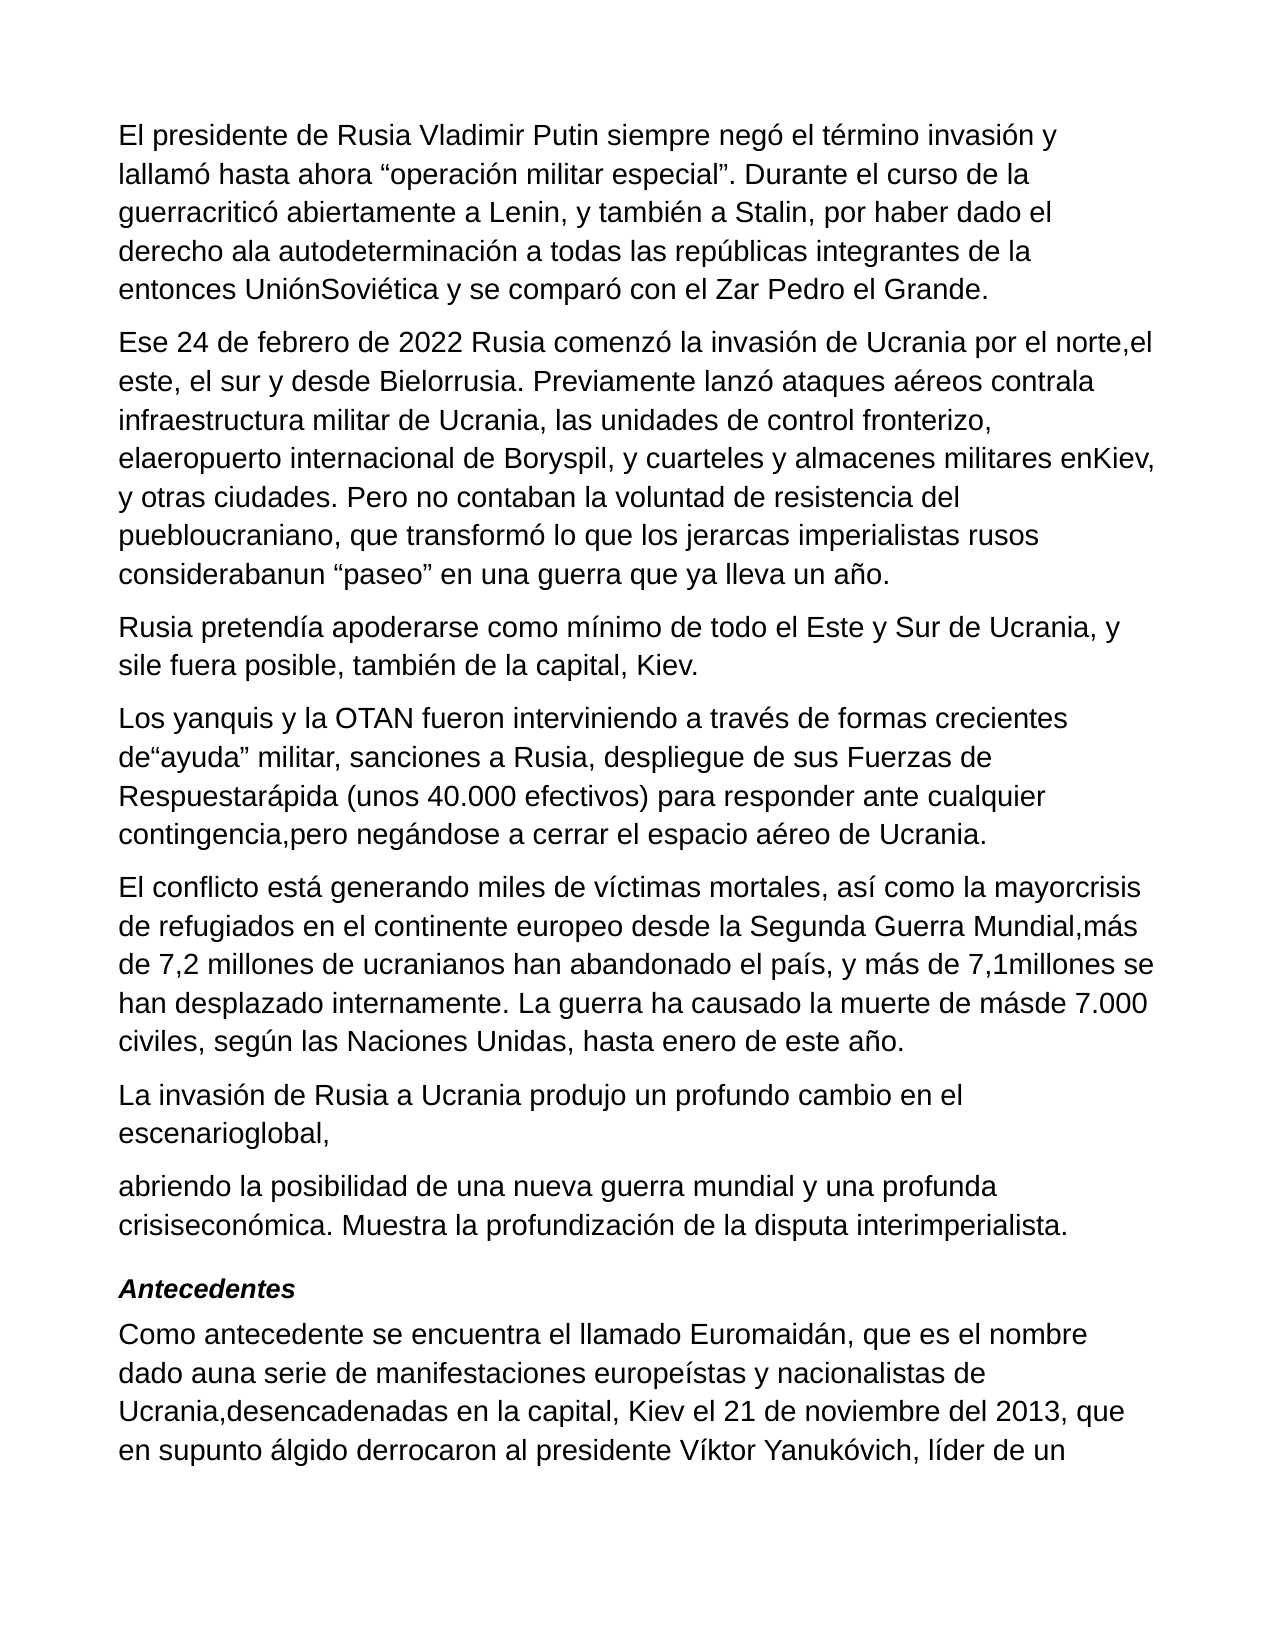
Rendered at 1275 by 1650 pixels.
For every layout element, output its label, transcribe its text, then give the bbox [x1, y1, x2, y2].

text Ese 24 de febrero de 2022 Rusia comenzó la invasión de Ucrania por el norte,el este, el sur y desde Bielorrusia. Previamente lanzó ataques aéreos contrala infraestructura militar de Ucrania, las unidades de control fronterizo, elaeropuerto internacional de Boryspil, y cuarteles y almacenes militares enKiev, y otras ciudades. Pero no contaban la voluntad de resistencia del puebloucraniano, que transformó lo que los jerarcas imperialistas rusos considerabanun “paseo” en una guerra que ya lleva un año. [118, 325, 1157, 590]
subtitle Antecedentes [118, 1273, 1157, 1304]
text Rusia pretendía apoderarse como mínimo de todo el Este y Sur de Ucrania, y sile fuera posible, también de la capital, Kiev. [118, 610, 1157, 682]
text El presidente de Rusia Vladimir Putin siempre negó el término invasión y lallamó hasta ahora “operación militar especial”. Durante el curso de la guerracriticó abiertamente a Lenin, y también a Stalin, por haber dado el derecho ala autodeterminación a todas las repúblicas integrantes de la entonces UniónSoviética y se comparó con el Zar Pedro el Grande. [118, 118, 1157, 306]
text Los yanquis y la OTAN fueron interviniendo a través de formas crecientes de“ayuda” militar, sanciones a Rusia, despliegue de sus Fuerzas de Respuestarápida (unos 40.000 efectivos) para responder ante cualquier contingencia,pero negándose a cerrar el espacio aéreo de Ucrania. [118, 701, 1157, 851]
text El conflicto está generando miles de víctimas mortales, así como la mayorcrisis de refugiados en el continente europeo desde la Segunda Guerra Mundial,más de 7,2 millones de ucranianos han abandonado el país, y más de 7,1millones se han desplazado internamente. La guerra ha causado la muerte de másde 7.000 civiles, según las Naciones Unidas, hasta enero de este año. [118, 870, 1157, 1058]
text abriendo la posibilidad de una nueva guerra mundial y una profunda crisiseconómica. Muestra la profundización de la disputa interimperialista. [118, 1169, 1157, 1241]
text Como antecedente se encuentra el llamado Euromaidán, que es el nombre dado auna serie de manifestaciones europeístas y nacionalistas de Ucrania,desencadenadas en la capital, Kiev el 21 de noviembre del 2013, que en supunto álgido derrocaron al presidente Víktor Yanukóvich, líder de un [118, 1317, 1157, 1466]
text La invasión de Rusia a Ucrania produjo un profundo cambio en el escenarioglobal, [118, 1077, 1157, 1149]
